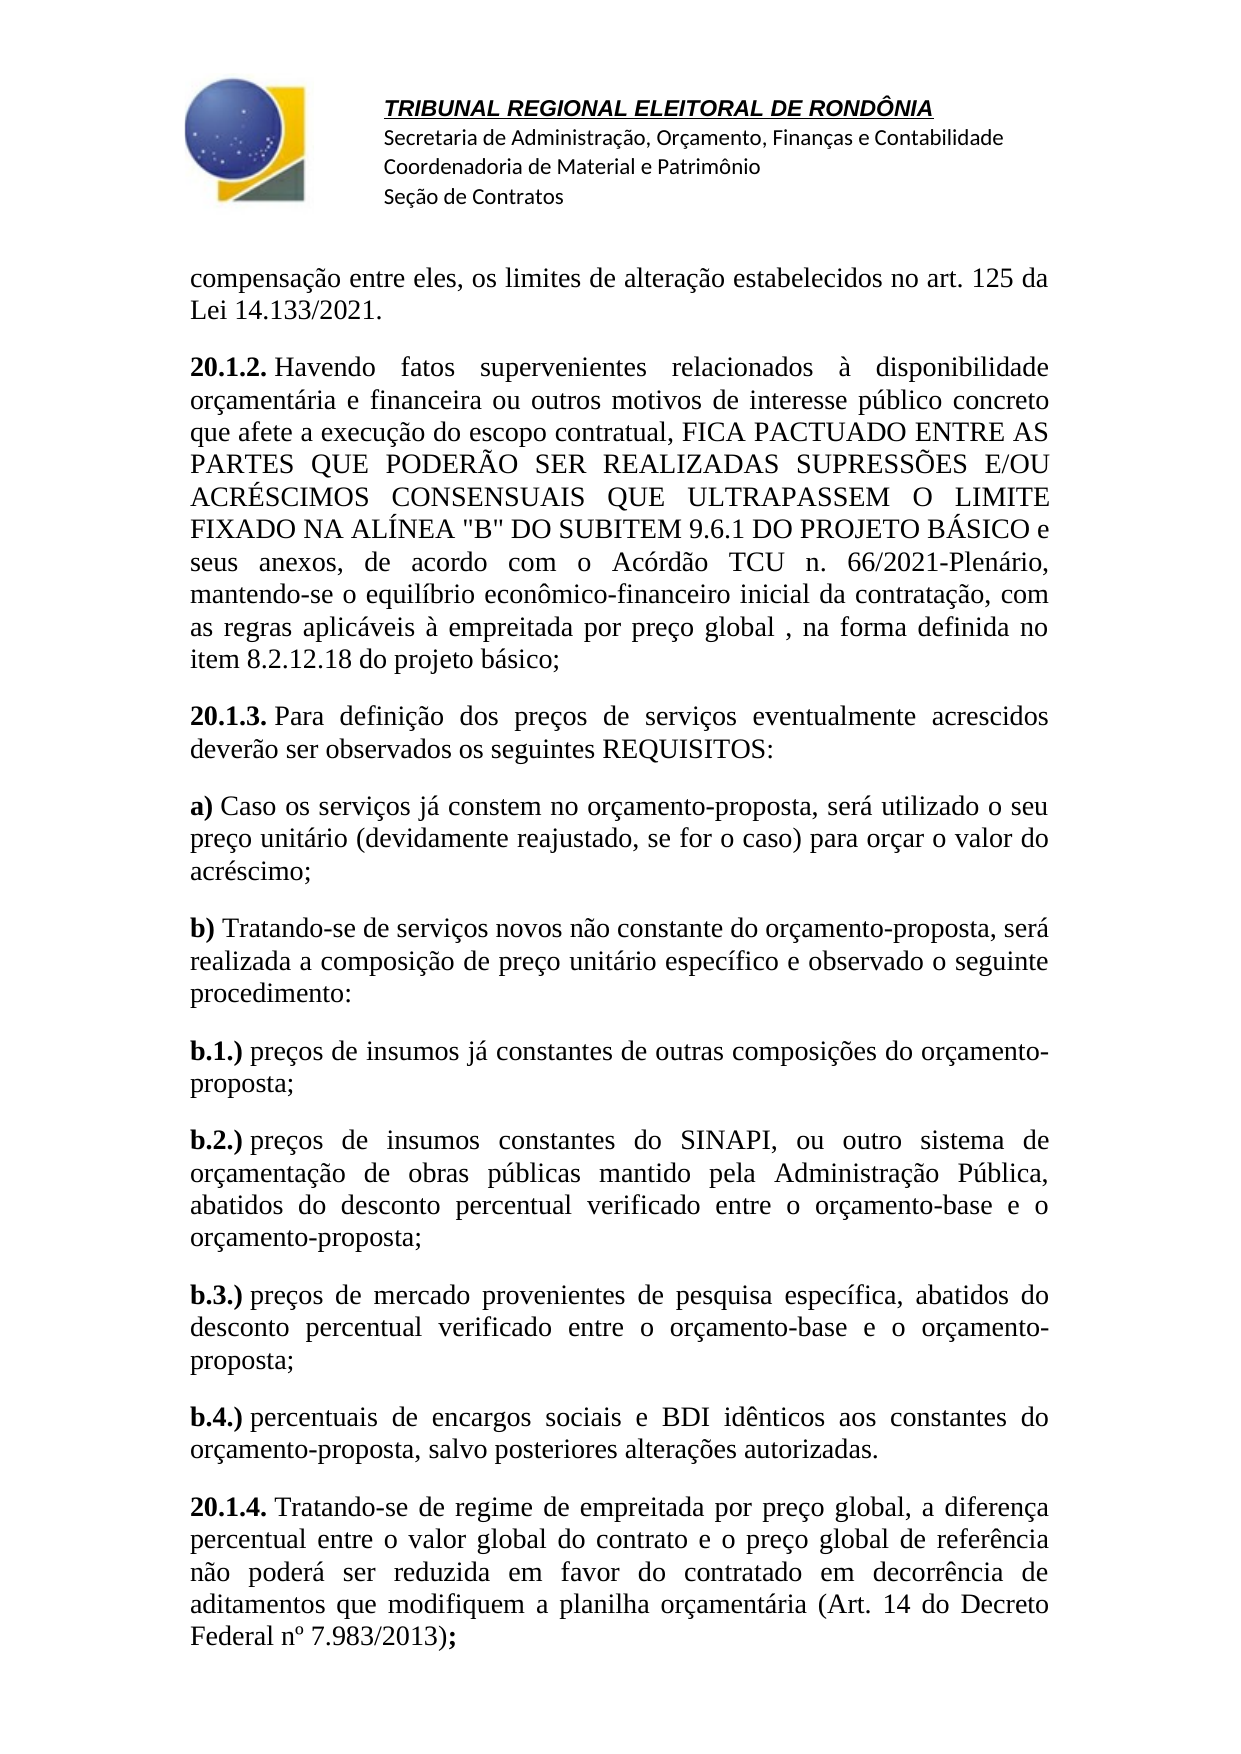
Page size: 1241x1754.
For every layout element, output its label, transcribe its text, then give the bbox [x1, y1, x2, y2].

text 20.1.2. Havendo fatos supervenientes relacionados à disponibilidade orçamentária e financeira ou outros motivos de interesse público concreto que afete a execução do escopo contratual, FICA PACTUADO ENTRE AS PARTES QUE PODERÃO SER REALIZADAS SUPRESSÕES E/OU ACRÉSCIMOS CONSENSUAIS QUE ULTRAPASSEM O LIMITE FIXADO NA ALÍNEA "B" DO SUBITEM 9.6.1 DO PROJETO BÁSICO e seus anexos, de acordo com o Acórdão TCU n. 66/2021-Plenário, mantendo-se o equilíbrio econômico-financeiro inicial da contratação, com as regras aplicáveis à empreitada por preço global , na forma definida no item 8.2.12.18 do projeto básico; [190, 350, 1051, 674]
text b.3.) preços de mercado provenientes de pesquisa específica, abatidos do desconto percentual verificado entre o orçamento-base e o orçamento-proposta; [190, 1278, 1051, 1375]
text b) Tratando-se de serviços novos não constante do orçamento-proposta, será realizada a composição de preço unitário específico e observado o seguinte procedimento: [190, 911, 1051, 1008]
text b.2.) preços de insumos constantes do SINAPI, ou outro sistema de orçamentação de obras públicas mantido pela Administração Pública, abatidos do desconto percentual verificado entre o orçamento-base e o orçamento-proposta; [190, 1123, 1051, 1253]
text 20.1.4. Tratando-se de regime de empreitada por preço global, a diferença percentual entre o valor global do contrato e o preço global de referência não poderá ser reduzida em favor do contratado em decorrência de aditamentos que modifiquem a planilha orçamentária (Art. 14 do Decreto Federal nº 7.983/2013); [190, 1490, 1051, 1652]
text 20.1.3. Para definição dos preços de serviços eventualmente acrescidos deverão ser observados os seguintes REQUISITOS: [190, 699, 1051, 764]
text compensação entre eles, os limites de alteração estabelecidos no art. 125 da Lei 14.133/2021. [190, 261, 1051, 325]
text b.4.) percentuais de encargos sociais e BDI idênticos aos constantes do orçamento-proposta, salvo posteriores alterações autorizadas. [190, 1400, 1051, 1465]
text a) Caso os serviços já constem no orçamento-proposta, será utilizado o seu preço unitário (devidamente reajustado, se for o caso) para orçar o valor do acréscimo; [190, 789, 1051, 886]
text b.1.) preços de insumos já constantes de outras composições do orçamento-proposta; [190, 1033, 1051, 1098]
